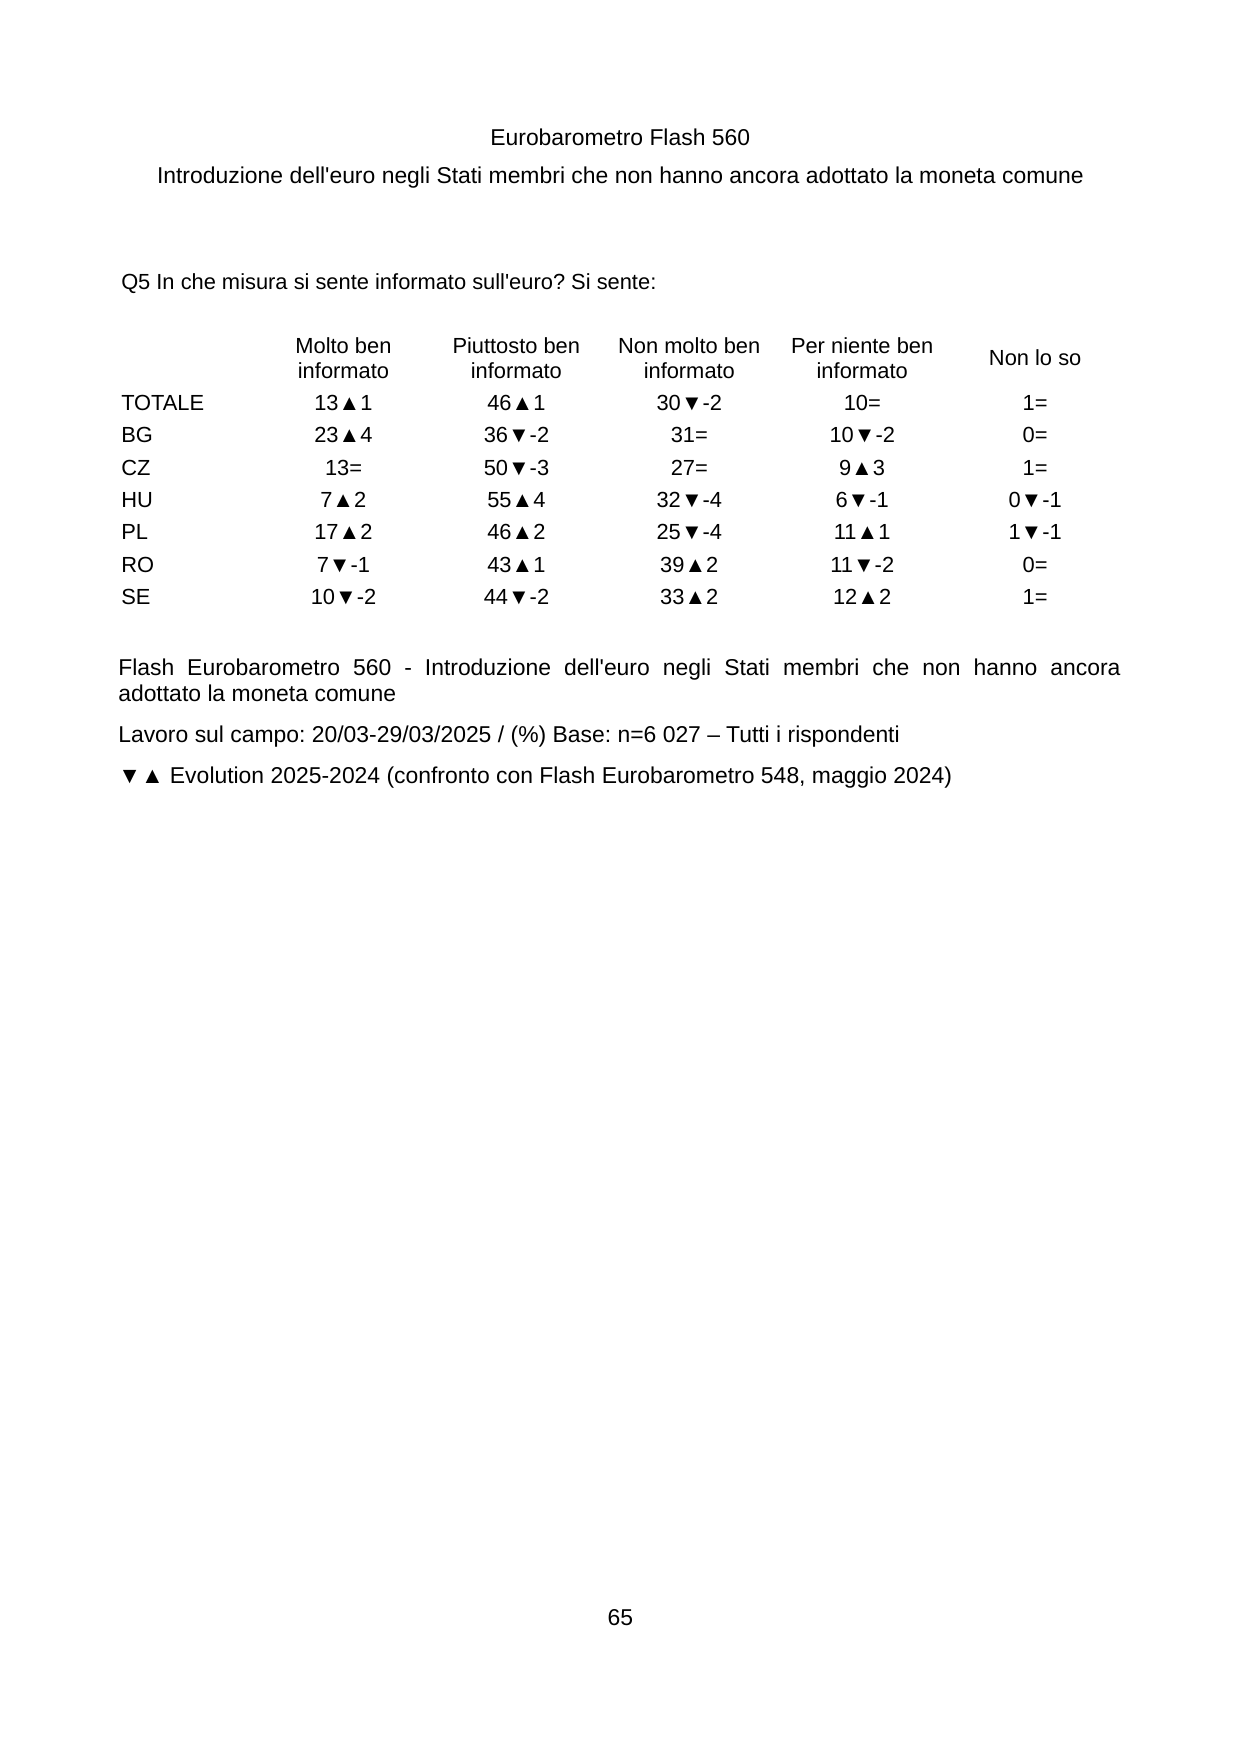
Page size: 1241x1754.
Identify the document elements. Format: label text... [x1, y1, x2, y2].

table_cell 17▲2 [257, 516, 430, 548]
table_cell 6▼-1 [776, 483, 948, 516]
table_cell 1= [949, 580, 1121, 613]
table_cell [603, 298, 776, 330]
table_cell [430, 298, 603, 330]
table_cell Non lo so [949, 330, 1121, 386]
table_cell 0= [949, 548, 1121, 580]
table_cell [949, 298, 1121, 330]
table_cell 39▲2 [603, 548, 776, 580]
text Flash Eurobarometro 560 - Introduzione dell'euro negli Stati membri che non hanno ancora adottato la moneta comune [118, 654, 1122, 706]
table_cell 9▲3 [776, 451, 948, 483]
table_cell 50▼-3 [430, 451, 603, 483]
table_cell 10▼-2 [257, 580, 430, 613]
table_cell SE [118, 580, 257, 613]
table_cell 11▲1 [776, 516, 948, 548]
table_cell 46▲1 [430, 386, 603, 418]
table_cell 12▲2 [776, 580, 948, 613]
table_cell 46▲2 [430, 516, 603, 548]
table_cell 1= [949, 386, 1121, 418]
table_cell Per niente ben informato [776, 330, 948, 386]
table_cell 7▲2 [257, 483, 430, 516]
table_cell 36▼-2 [430, 419, 603, 451]
text Lavoro sul campo: 20/03-29/03/2025 / (%) Base: n=6 027 – Tutti i rispondenti [118, 721, 1122, 747]
table_cell [118, 298, 257, 330]
table_header Q5 In che misura si sente informato sull'euro? Si sente: [118, 265, 1121, 297]
table_cell TOTALE [118, 386, 257, 418]
table_cell [118, 330, 257, 386]
table_cell 27= [603, 451, 776, 483]
table_cell 7▼-1 [257, 548, 430, 580]
table_cell 25▼-4 [603, 516, 776, 548]
table_cell 0= [949, 419, 1121, 451]
table_cell Piuttosto ben informato [430, 330, 603, 386]
table_cell CZ [118, 451, 257, 483]
table_cell Non molto ben informato [603, 330, 776, 386]
table_cell 10▼-2 [776, 419, 948, 451]
table_cell 30▼-2 [603, 386, 776, 418]
table_cell 1▼-1 [949, 516, 1121, 548]
table_cell 31= [603, 419, 776, 451]
table_cell 13▲1 [257, 386, 430, 418]
table_cell 13= [257, 451, 430, 483]
table_cell [776, 298, 948, 330]
table_cell Molto ben informato [257, 330, 430, 386]
table_cell 43▲1 [430, 548, 603, 580]
table_cell HU [118, 483, 257, 516]
table_cell 1= [949, 451, 1121, 483]
table_cell 23▲4 [257, 419, 430, 451]
table_cell 0▼-1 [949, 483, 1121, 516]
table_cell 55▲4 [430, 483, 603, 516]
table_cell 32▼-4 [603, 483, 776, 516]
table_cell BG [118, 419, 257, 451]
table_cell [257, 298, 430, 330]
table_cell PL [118, 516, 257, 548]
table_cell 11▼-2 [776, 548, 948, 580]
table_cell RO [118, 548, 257, 580]
table_cell 33▲2 [603, 580, 776, 613]
text ▼▲ Evolution 2025-2024 (confronto con Flash Eurobarometro 548, maggio 2024) [118, 762, 1122, 788]
table_cell 44▼-2 [430, 580, 603, 613]
table_cell 10= [776, 386, 948, 418]
